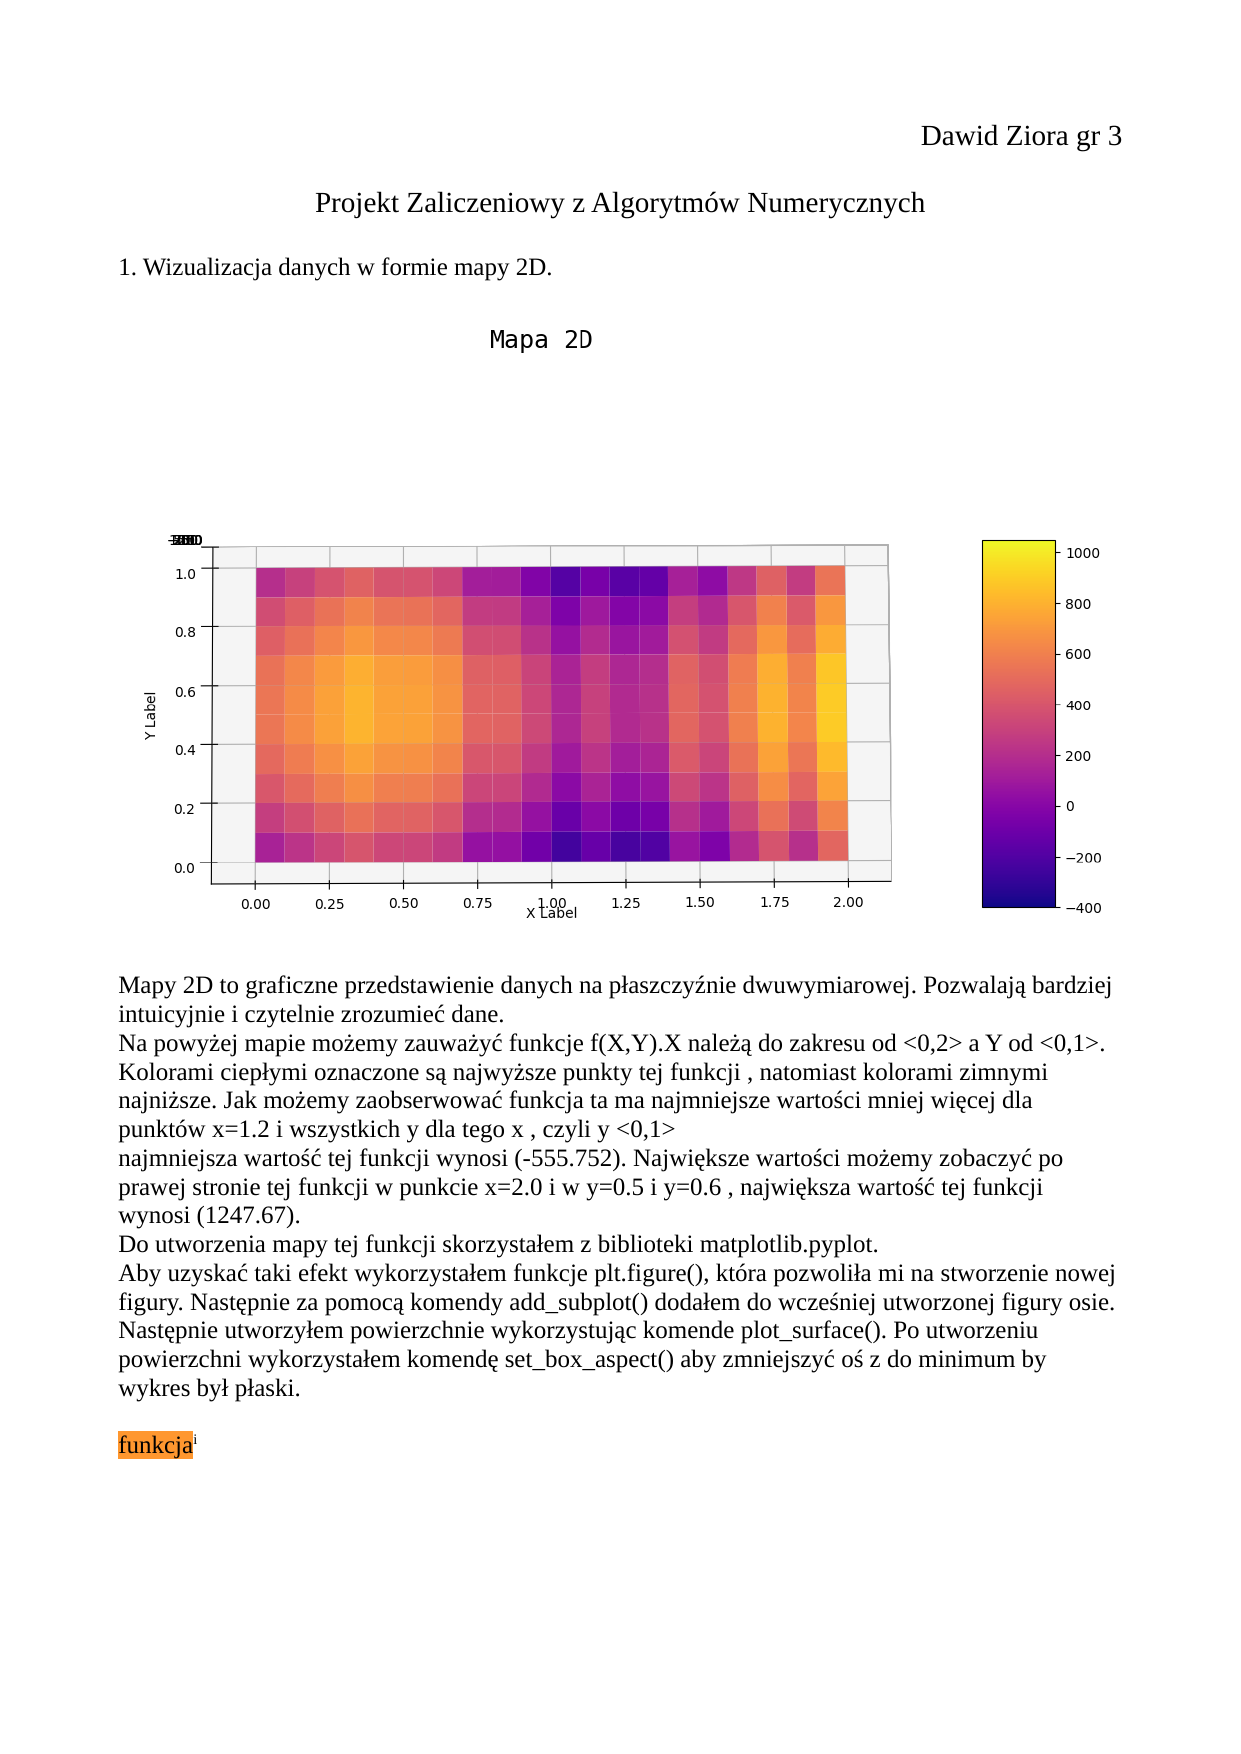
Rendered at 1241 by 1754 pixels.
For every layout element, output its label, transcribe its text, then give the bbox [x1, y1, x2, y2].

text Mapy 2D to graficzne przedstawienie danych na płaszczyźnie dwuwymiarowej. Pozwalają bardziej intuicyjnie i czytelnie zrozumieć dane. Na powyżej mapie możemy zauważyć funkcje f(X,Y).X należą do zakresu od <0,2> a Y od <0,1>. Kolorami ciepłymi oznaczone są najwyższe punkty tej funkcji , natomiast kolorami zimnymi najniższe. Jak możemy zaobserwować funkcja ta ma najmniejsze wartości mniej więcej dla punktów x=1.2 i wszystkich y dla tego x , czyli y <0,1> [118, 942, 1122, 1143]
picture [118, 309, 1123, 942]
text Aby uzyskać taki efekt wykorzystałem funkcje plt.figure(), która pozwoliła mi na stworzenie nowej figury. Następnie za pomocą komendy add_subplot() dodałem do wcześniej utworzonej figury osie. Następnie utworzyłem powierzchnie wykorzystując komende plot_surface(). Po utworzeniu powierzchni wykorzystałem komendę set_box_aspect() aby zmniejszyć oś z do minimum by wykres był płaski. [118, 1258, 1122, 1402]
text 1. Wizualizacja danych w formie mapy 2D. [118, 252, 1122, 281]
text Projekt Zaliczeniowy z Algorytmów Numerycznych [118, 185, 1122, 219]
text najmniejsza wartość tej funkcji wynosi (-555.752). Największe wartości możemy zobaczyć po prawej stronie tej funkcji w punkcie x=2.0 i w y=0.5 i y=0.6 , największa wartość tej funkcji wynosi (1247.67). Do utworzenia mapy tej funkcji skorzystałem z biblioteki matplotlib.pyplot. [118, 1143, 1122, 1258]
text Dawid Ziora gr 3 [118, 118, 1122, 152]
text funkcja [118, 1431, 1122, 1459]
